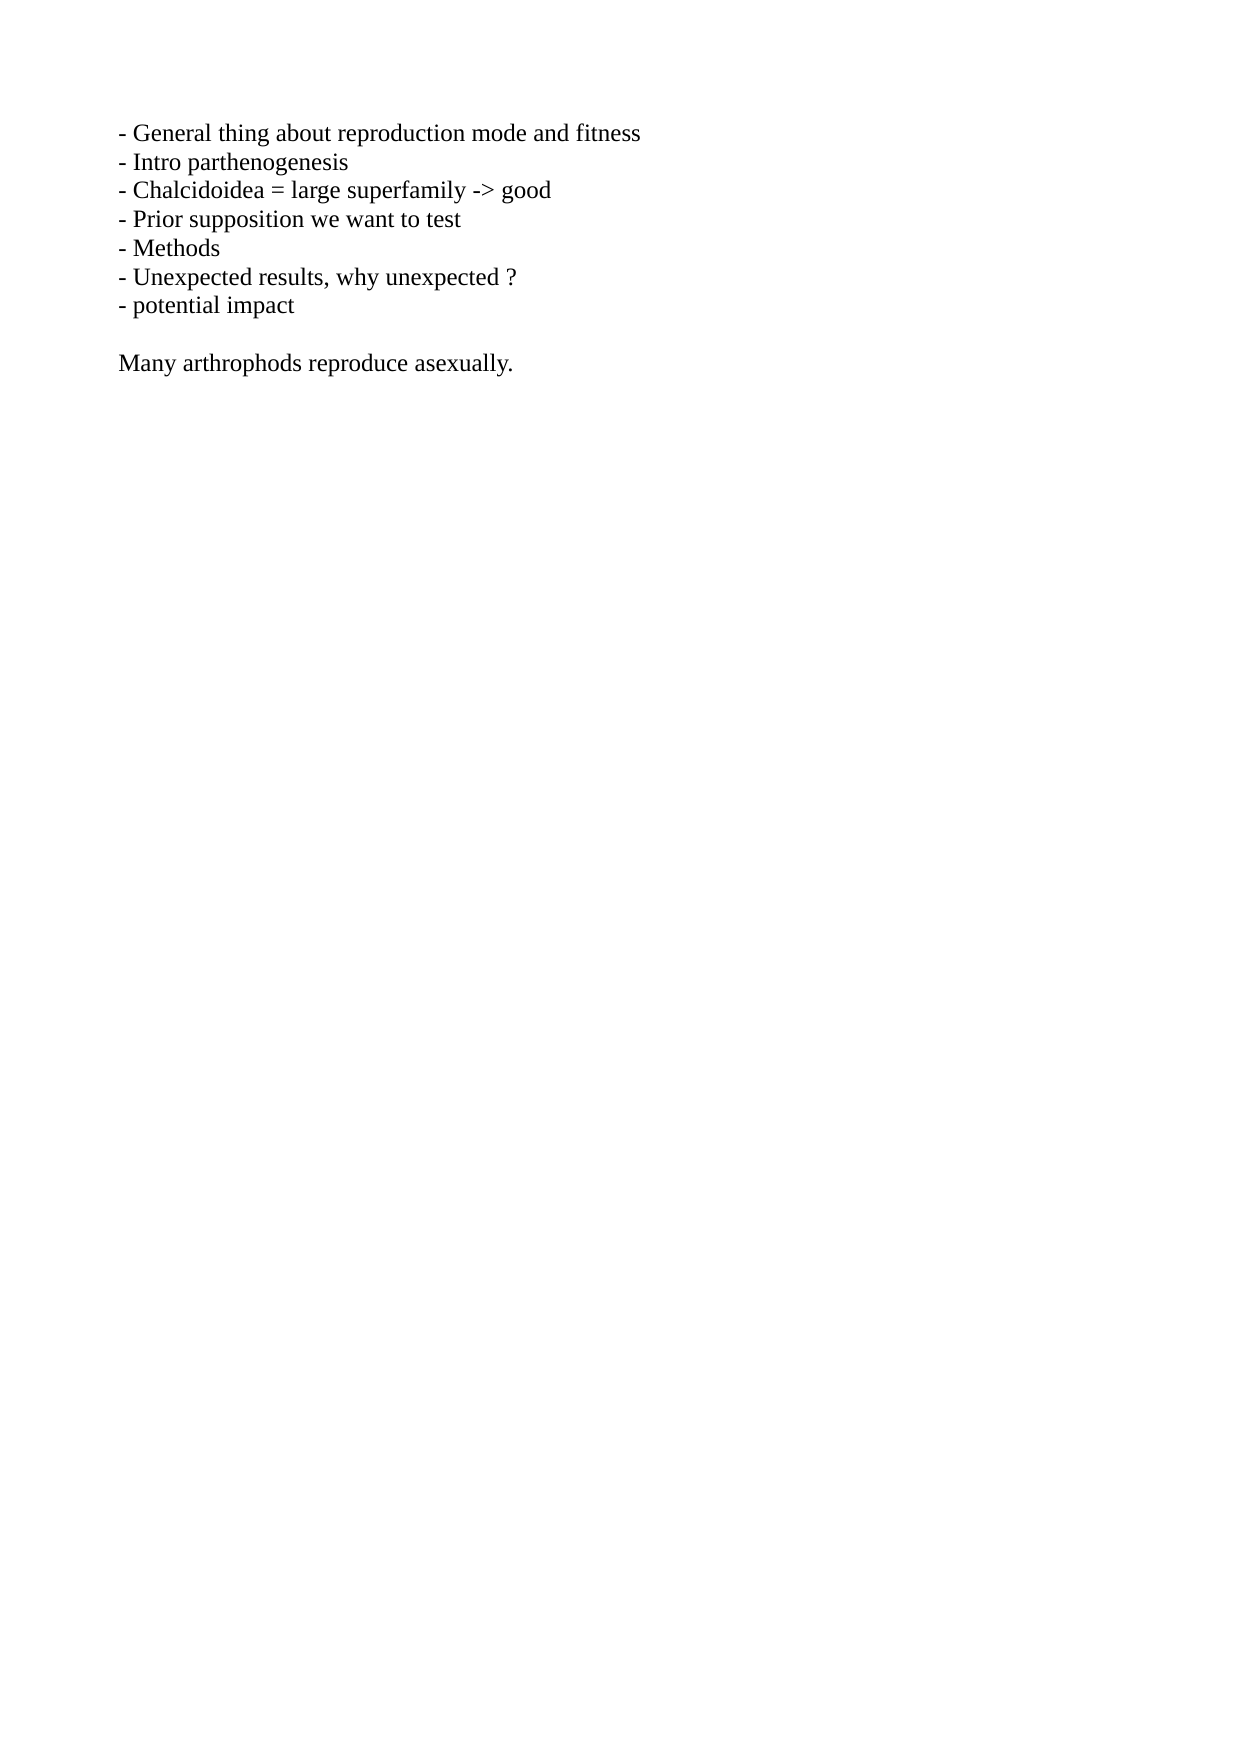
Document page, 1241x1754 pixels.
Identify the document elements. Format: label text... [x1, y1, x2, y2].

text - Intro parthenogenesis [118, 147, 1122, 176]
text Many arthrophods reproduce asexually. [118, 348, 1122, 377]
text - General thing about reproduction mode and fitness [118, 118, 1122, 147]
text - potential impact [118, 291, 1122, 319]
text - Methods [118, 233, 1122, 262]
text - Chalcidoidea = large superfamily -> good [118, 176, 1122, 204]
text - Unexpected results, why unexpected ? [118, 262, 1122, 291]
text - Prior supposition we want to test [118, 204, 1122, 233]
